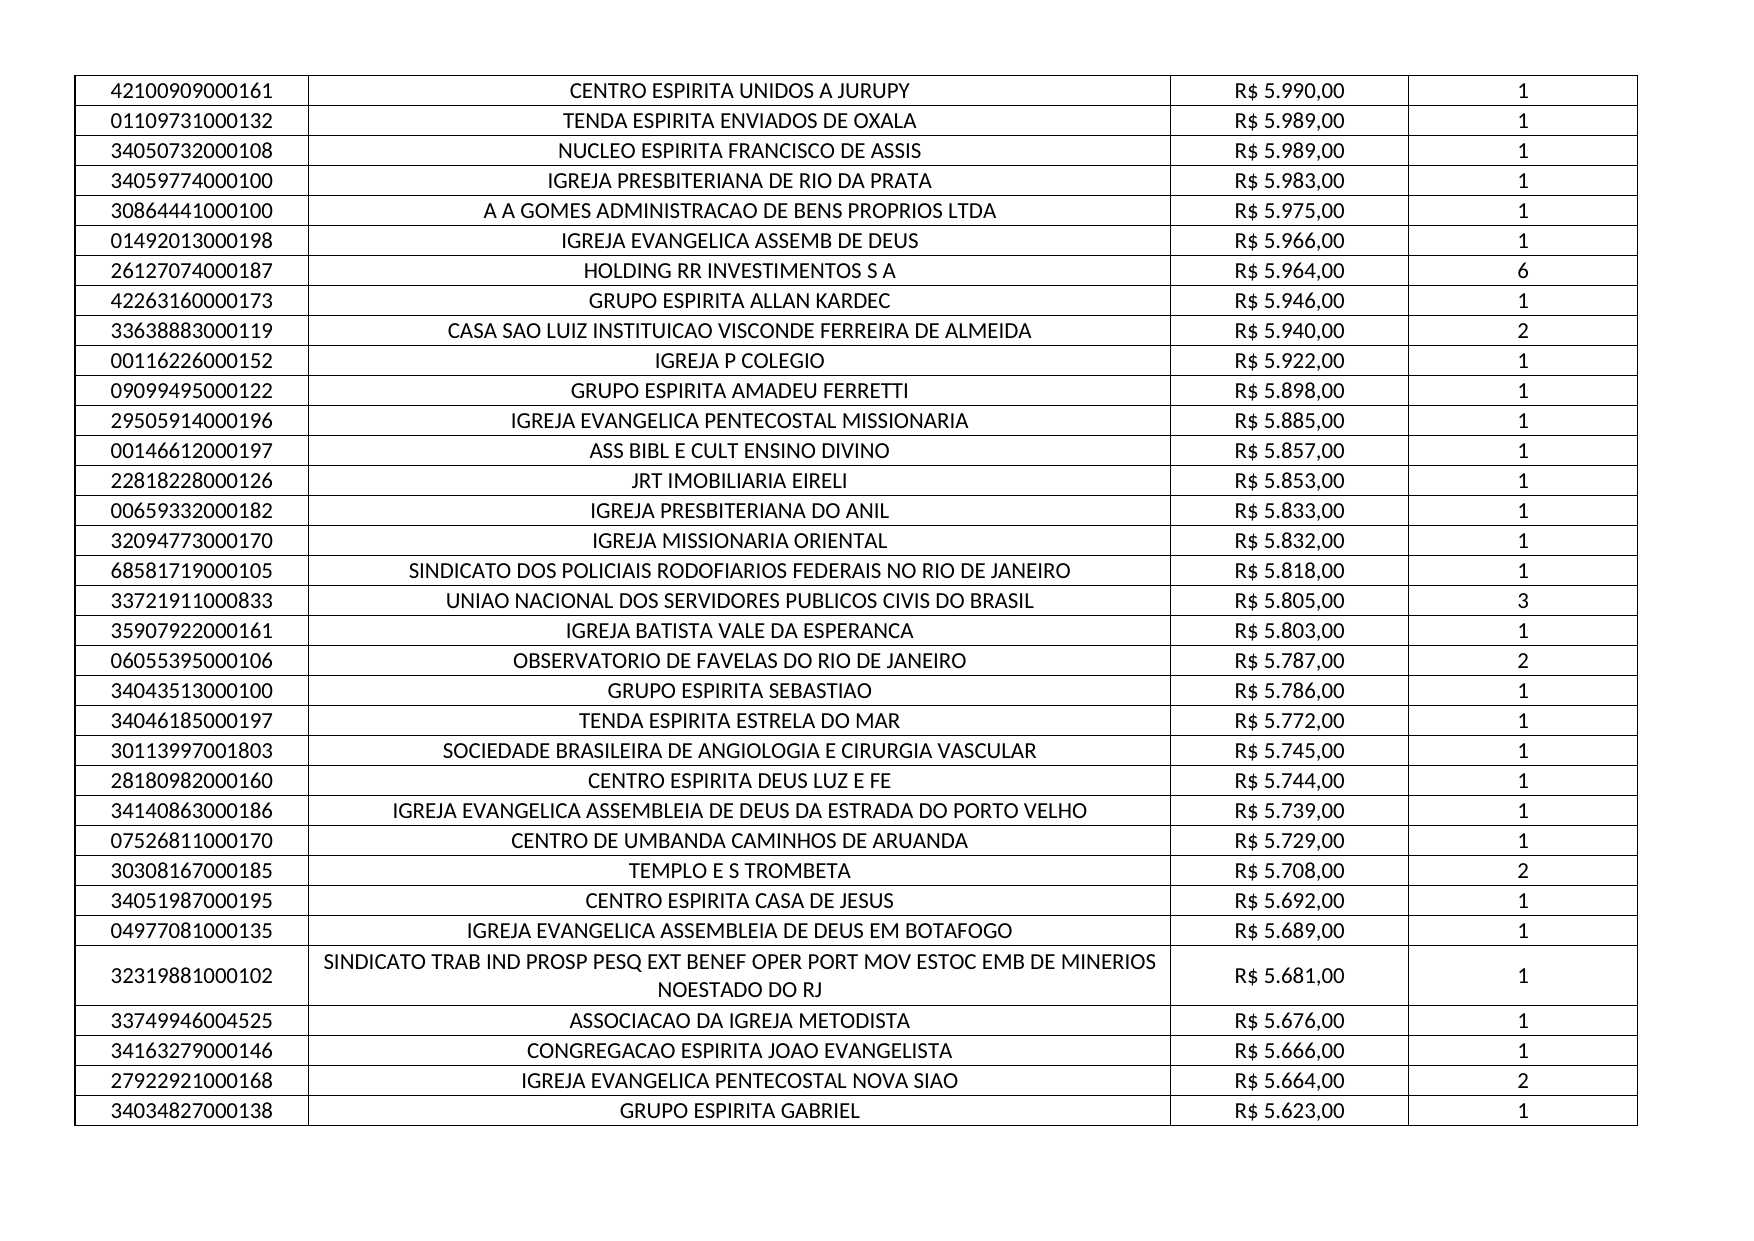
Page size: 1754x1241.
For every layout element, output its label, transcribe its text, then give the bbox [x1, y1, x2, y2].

table_cell R$ 5.989,00 [1171, 136, 1408, 165]
table_cell TENDA ESPIRITA ENVIADOS DE OXALA [309, 106, 1170, 135]
table_cell 1 [1409, 1096, 1637, 1125]
table_cell IGREJA EVANGELICA ASSEMBLEIA DE DEUS EM BOTAFOGO [309, 916, 1170, 945]
table_cell R$ 5.689,00 [1171, 916, 1408, 945]
table_cell SINDICATO DOS POLICIAIS RODOFIARIOS FEDERAIS NO RIO DE JANEIRO [309, 556, 1170, 585]
table_cell 3 [1409, 586, 1637, 615]
table_cell 2 [1409, 1066, 1637, 1095]
table_cell 22818228000126 [76, 466, 308, 495]
table_cell GRUPO ESPIRITA SEBASTIAO [309, 676, 1170, 705]
table_cell IGREJA EVANGELICA PENTECOSTAL MISSIONARIA [309, 406, 1170, 435]
table_cell 42100909000161 [76, 76, 308, 105]
table_cell R$ 5.676,00 [1171, 1006, 1408, 1035]
table_cell R$ 5.681,00 [1171, 946, 1408, 1005]
table_cell ASS BIBL E CULT ENSINO DIVINO [309, 436, 1170, 465]
table_cell 09099495000122 [76, 376, 308, 405]
table_cell ASSOCIACAO DA IGREJA METODISTA [309, 1006, 1170, 1035]
table_cell R$ 5.922,00 [1171, 346, 1408, 375]
table_cell R$ 5.946,00 [1171, 286, 1408, 315]
table_cell SOCIEDADE BRASILEIRA DE ANGIOLOGIA E CIRURGIA VASCULAR [309, 736, 1170, 765]
table_cell R$ 5.772,00 [1171, 706, 1408, 735]
table_cell R$ 5.664,00 [1171, 1066, 1408, 1095]
table_cell R$ 5.745,00 [1171, 736, 1408, 765]
table_cell 32094773000170 [76, 526, 308, 555]
table_cell R$ 5.940,00 [1171, 316, 1408, 345]
table_cell R$ 5.853,00 [1171, 466, 1408, 495]
table_cell R$ 5.833,00 [1171, 496, 1408, 525]
table_cell NUCLEO ESPIRITA FRANCISCO DE ASSIS [309, 136, 1170, 165]
table_cell 35907922000161 [76, 616, 308, 645]
table_cell R$ 5.857,00 [1171, 436, 1408, 465]
table_cell R$ 5.787,00 [1171, 646, 1408, 675]
table_cell 1 [1409, 1006, 1637, 1035]
table_cell 28180982000160 [76, 766, 308, 795]
table_cell 1 [1409, 556, 1637, 585]
table_cell 2 [1409, 316, 1637, 345]
table_cell 1 [1409, 706, 1637, 735]
table_cell 1 [1409, 496, 1637, 525]
table_cell 33638883000119 [76, 316, 308, 345]
table_cell IGREJA MISSIONARIA ORIENTAL [309, 526, 1170, 555]
table_cell 30113997001803 [76, 736, 308, 765]
table_cell 34059774000100 [76, 166, 308, 195]
table_cell R$ 5.885,00 [1171, 406, 1408, 435]
table_cell GRUPO ESPIRITA ALLAN KARDEC [309, 286, 1170, 315]
table_cell GRUPO ESPIRITA GABRIEL [309, 1096, 1170, 1125]
table_cell 2 [1409, 856, 1637, 885]
table_cell 1 [1409, 466, 1637, 495]
table_cell IGREJA PRESBITERIANA DE RIO DA PRATA [309, 166, 1170, 195]
table_cell JRT IMOBILIARIA EIRELI [309, 466, 1170, 495]
table_cell 1 [1409, 196, 1637, 225]
table_cell 68581719000105 [76, 556, 308, 585]
table_cell R$ 5.989,00 [1171, 106, 1408, 135]
table_cell 1 [1409, 796, 1637, 825]
table_cell 1 [1409, 346, 1637, 375]
table_cell IGREJA EVANGELICA PENTECOSTAL NOVA SIAO [309, 1066, 1170, 1095]
table_cell 1 [1409, 676, 1637, 705]
table_cell CENTRO ESPIRITA CASA DE JESUS [309, 886, 1170, 915]
table_cell R$ 5.975,00 [1171, 196, 1408, 225]
table_cell CONGREGACAO ESPIRITA JOAO EVANGELISTA [309, 1036, 1170, 1065]
table_cell 34034827000138 [76, 1096, 308, 1125]
table_cell 01492013000198 [76, 226, 308, 255]
table_cell 1 [1409, 886, 1637, 915]
table_cell 29505914000196 [76, 406, 308, 435]
table_cell 34046185000197 [76, 706, 308, 735]
table_cell R$ 5.786,00 [1171, 676, 1408, 705]
table_cell 1 [1409, 106, 1637, 135]
table_cell 07526811000170 [76, 826, 308, 855]
table_cell 1 [1409, 766, 1637, 795]
table_cell IGREJA EVANGELICA ASSEMBLEIA DE DEUS DA ESTRADA DO PORTO VELHO [309, 796, 1170, 825]
table_cell 06055395000106 [76, 646, 308, 675]
table_cell 1 [1409, 136, 1637, 165]
table_cell HOLDING RR INVESTIMENTOS S A [309, 256, 1170, 285]
table_cell SINDICATO TRAB IND PROSP PESQ EXT BENEF OPER PORT MOV ESTOC EMB DE MINERIOS NOESTADO DO RJ [309, 946, 1170, 1005]
table_cell 1 [1409, 406, 1637, 435]
table_cell R$ 5.708,00 [1171, 856, 1408, 885]
table_cell 00146612000197 [76, 436, 308, 465]
table_cell 33749946004525 [76, 1006, 308, 1035]
table_cell R$ 5.818,00 [1171, 556, 1408, 585]
table_cell 30864441000100 [76, 196, 308, 225]
table_cell 32319881000102 [76, 946, 308, 1005]
table_cell GRUPO ESPIRITA AMADEU FERRETTI [309, 376, 1170, 405]
table_cell 1 [1409, 526, 1637, 555]
table_cell R$ 5.692,00 [1171, 886, 1408, 915]
table_cell 1 [1409, 166, 1637, 195]
table_cell 6 [1409, 256, 1637, 285]
table_cell CENTRO ESPIRITA UNIDOS A JURUPY [309, 76, 1170, 105]
table_cell 00116226000152 [76, 346, 308, 375]
table_cell 34051987000195 [76, 886, 308, 915]
table_cell 1 [1409, 1036, 1637, 1065]
table_cell R$ 5.898,00 [1171, 376, 1408, 405]
table_cell 34043513000100 [76, 676, 308, 705]
table_cell 1 [1409, 916, 1637, 945]
table_cell R$ 5.966,00 [1171, 226, 1408, 255]
table_cell CENTRO ESPIRITA DEUS LUZ E FE [309, 766, 1170, 795]
table_cell TEMPLO E S TROMBETA [309, 856, 1170, 885]
table_cell 1 [1409, 286, 1637, 315]
table_cell 04977081000135 [76, 916, 308, 945]
table_cell 1 [1409, 376, 1637, 405]
table_cell 30308167000185 [76, 856, 308, 885]
table_cell 1 [1409, 76, 1637, 105]
table_cell 1 [1409, 736, 1637, 765]
table_cell 1 [1409, 616, 1637, 645]
table_cell 1 [1409, 226, 1637, 255]
table_cell 26127074000187 [76, 256, 308, 285]
table_cell 01109731000132 [76, 106, 308, 135]
table_cell R$ 5.964,00 [1171, 256, 1408, 285]
table_cell 34050732000108 [76, 136, 308, 165]
table_cell R$ 5.990,00 [1171, 76, 1408, 105]
table_cell UNIAO NACIONAL DOS SERVIDORES PUBLICOS CIVIS DO BRASIL [309, 586, 1170, 615]
table_cell A A GOMES ADMINISTRACAO DE BENS PROPRIOS LTDA [309, 196, 1170, 225]
table_cell 00659332000182 [76, 496, 308, 525]
table_cell OBSERVATORIO DE FAVELAS DO RIO DE JANEIRO [309, 646, 1170, 675]
table_cell 1 [1409, 826, 1637, 855]
table_cell R$ 5.983,00 [1171, 166, 1408, 195]
table_cell TENDA ESPIRITA ESTRELA DO MAR [309, 706, 1170, 735]
table_cell IGREJA EVANGELICA ASSEMB DE DEUS [309, 226, 1170, 255]
table_cell R$ 5.666,00 [1171, 1036, 1408, 1065]
table_cell CENTRO DE UMBANDA CAMINHOS DE ARUANDA [309, 826, 1170, 855]
table_cell 33721911000833 [76, 586, 308, 615]
table_cell R$ 5.739,00 [1171, 796, 1408, 825]
table_cell IGREJA PRESBITERIANA DO ANIL [309, 496, 1170, 525]
table_cell IGREJA P COLEGIO [309, 346, 1170, 375]
table_cell 42263160000173 [76, 286, 308, 315]
table_cell 34163279000146 [76, 1036, 308, 1065]
table_cell R$ 5.805,00 [1171, 586, 1408, 615]
table_cell 34140863000186 [76, 796, 308, 825]
table_cell IGREJA BATISTA VALE DA ESPERANCA [309, 616, 1170, 645]
table_cell CASA SAO LUIZ INSTITUICAO VISCONDE FERREIRA DE ALMEIDA [309, 316, 1170, 345]
table_cell R$ 5.803,00 [1171, 616, 1408, 645]
table_cell R$ 5.832,00 [1171, 526, 1408, 555]
table_cell 2 [1409, 646, 1637, 675]
table_cell R$ 5.623,00 [1171, 1096, 1408, 1125]
table_cell R$ 5.744,00 [1171, 766, 1408, 795]
table_cell 27922921000168 [76, 1066, 308, 1095]
table_cell R$ 5.729,00 [1171, 826, 1408, 855]
table_cell 1 [1409, 436, 1637, 465]
table_cell 1 [1409, 946, 1637, 1005]
